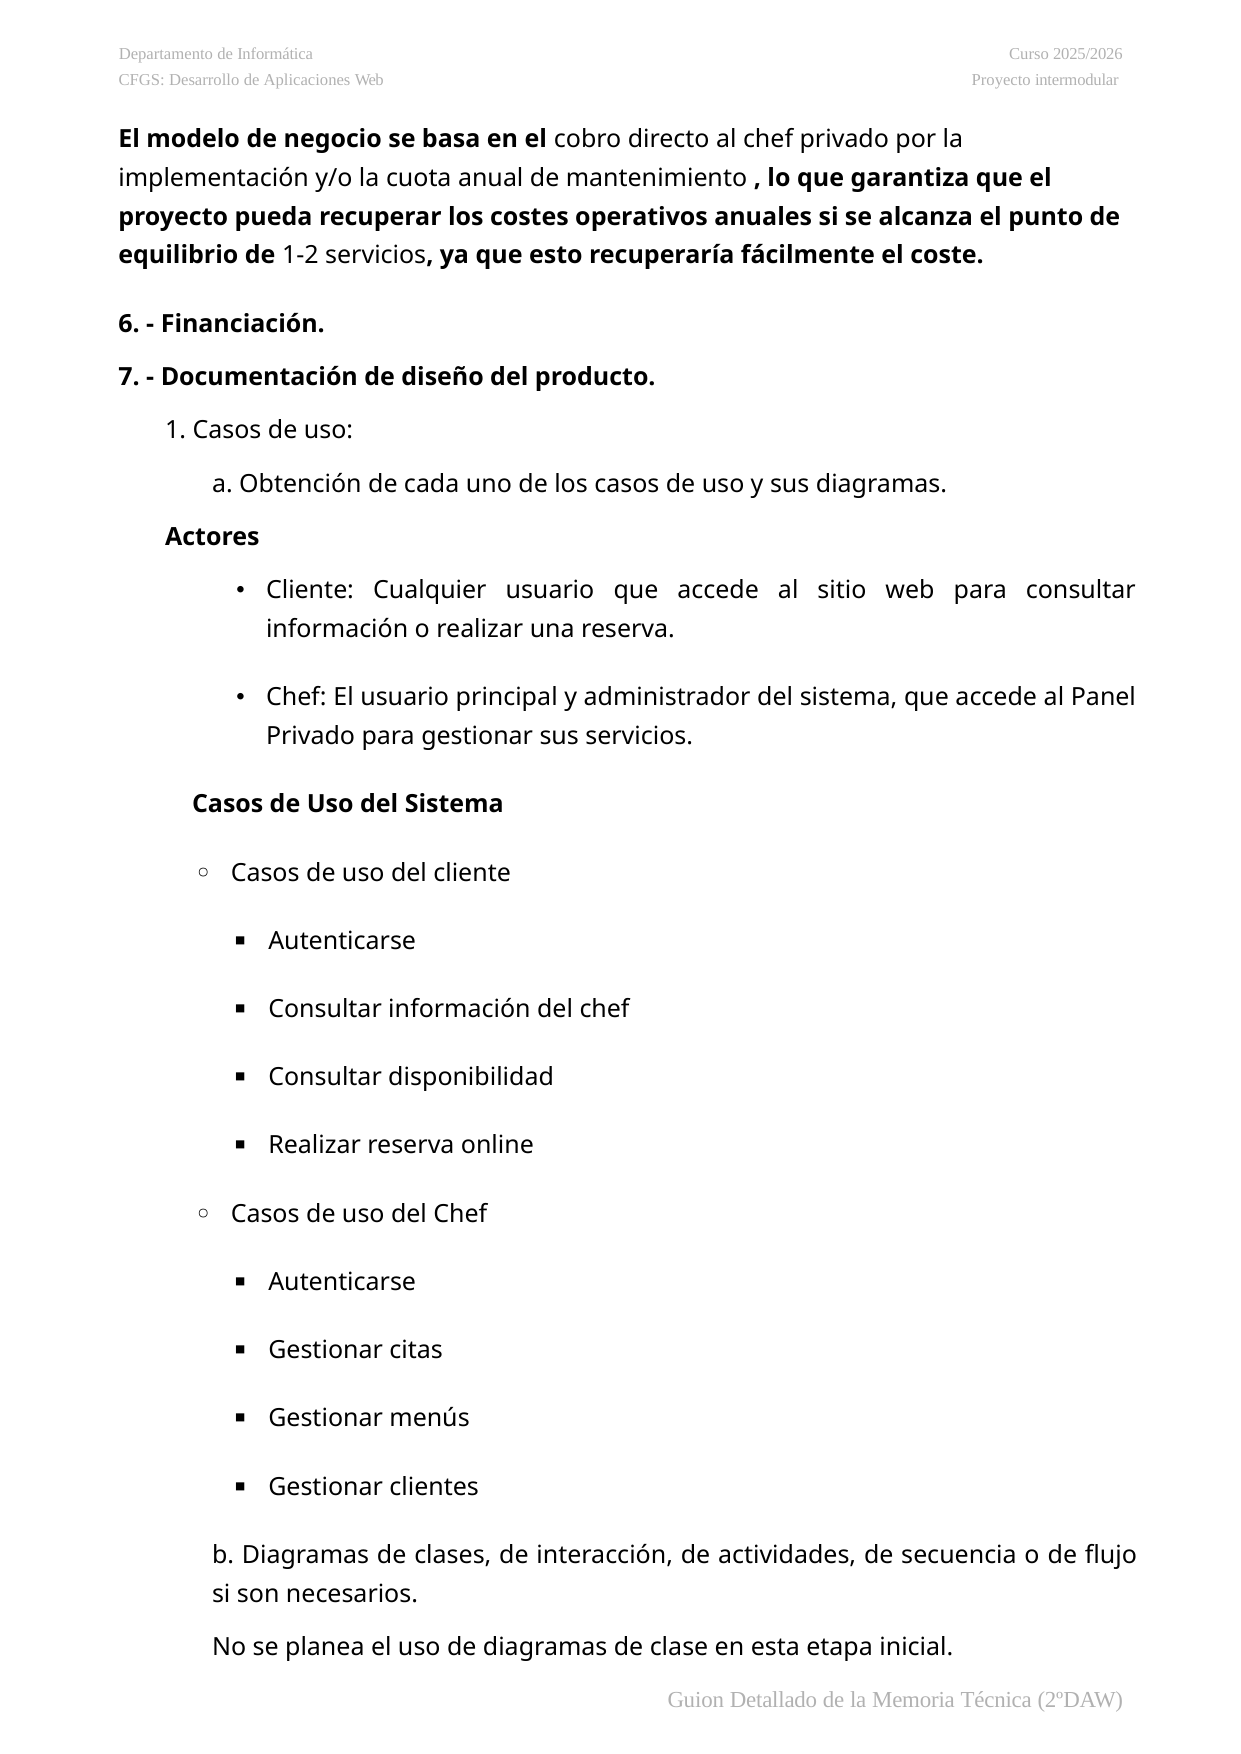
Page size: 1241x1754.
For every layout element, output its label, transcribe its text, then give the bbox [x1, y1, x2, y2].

text El modelo de negocio se basa en el cobro directo al chef privado por la implementación y/o la cuota anual de mantenimiento , lo que garantiza que el proyecto pueda recuperar los costes operativos anuales si se alcanza el punto de equilibrio de 1-2 servicios, ya que esto recuperaría fácilmente el coste. [118, 121, 1137, 271]
list Autenticarse [231, 922, 1137, 956]
list Cliente: Cualquier usuario que accede al sitio web para consultar información o realizar una reserva. [236, 572, 1137, 645]
list Consultar disponibilidad [231, 1059, 1137, 1093]
list Gestionar menús [231, 1400, 1137, 1434]
text 1. Casos de uso: [165, 412, 1137, 446]
subtitle Casos de Uso del Sistema [118, 786, 1137, 820]
text b. Diagramas de clases, de interacción, de actividades, de secuencia o de flujo si son necesarios. [212, 1536, 1137, 1609]
list Casos de uso del cliente [193, 854, 1137, 888]
list Gestionar citas [231, 1332, 1137, 1366]
list Realizar reserva online [231, 1127, 1137, 1161]
text 7. - Documentación de diseño del producto. [118, 359, 1137, 393]
text a. Obtención de cada uno de los casos de uso y sus diagramas. [212, 465, 1137, 499]
text 6. - Financiación. [118, 305, 1137, 339]
list Gestionar clientes [231, 1468, 1137, 1502]
list Consultar información del chef [231, 991, 1137, 1025]
list Casos de uso del Chef [193, 1195, 1137, 1229]
text Actores [165, 519, 1137, 553]
list Chef: El usuario principal y administrador del sistema, que accede al Panel Privado para gestionar sus servicios. [236, 679, 1137, 752]
text No se planea el uso de diagramas de clase en esta etapa inicial. [212, 1628, 1137, 1663]
list Autenticarse [231, 1263, 1137, 1298]
